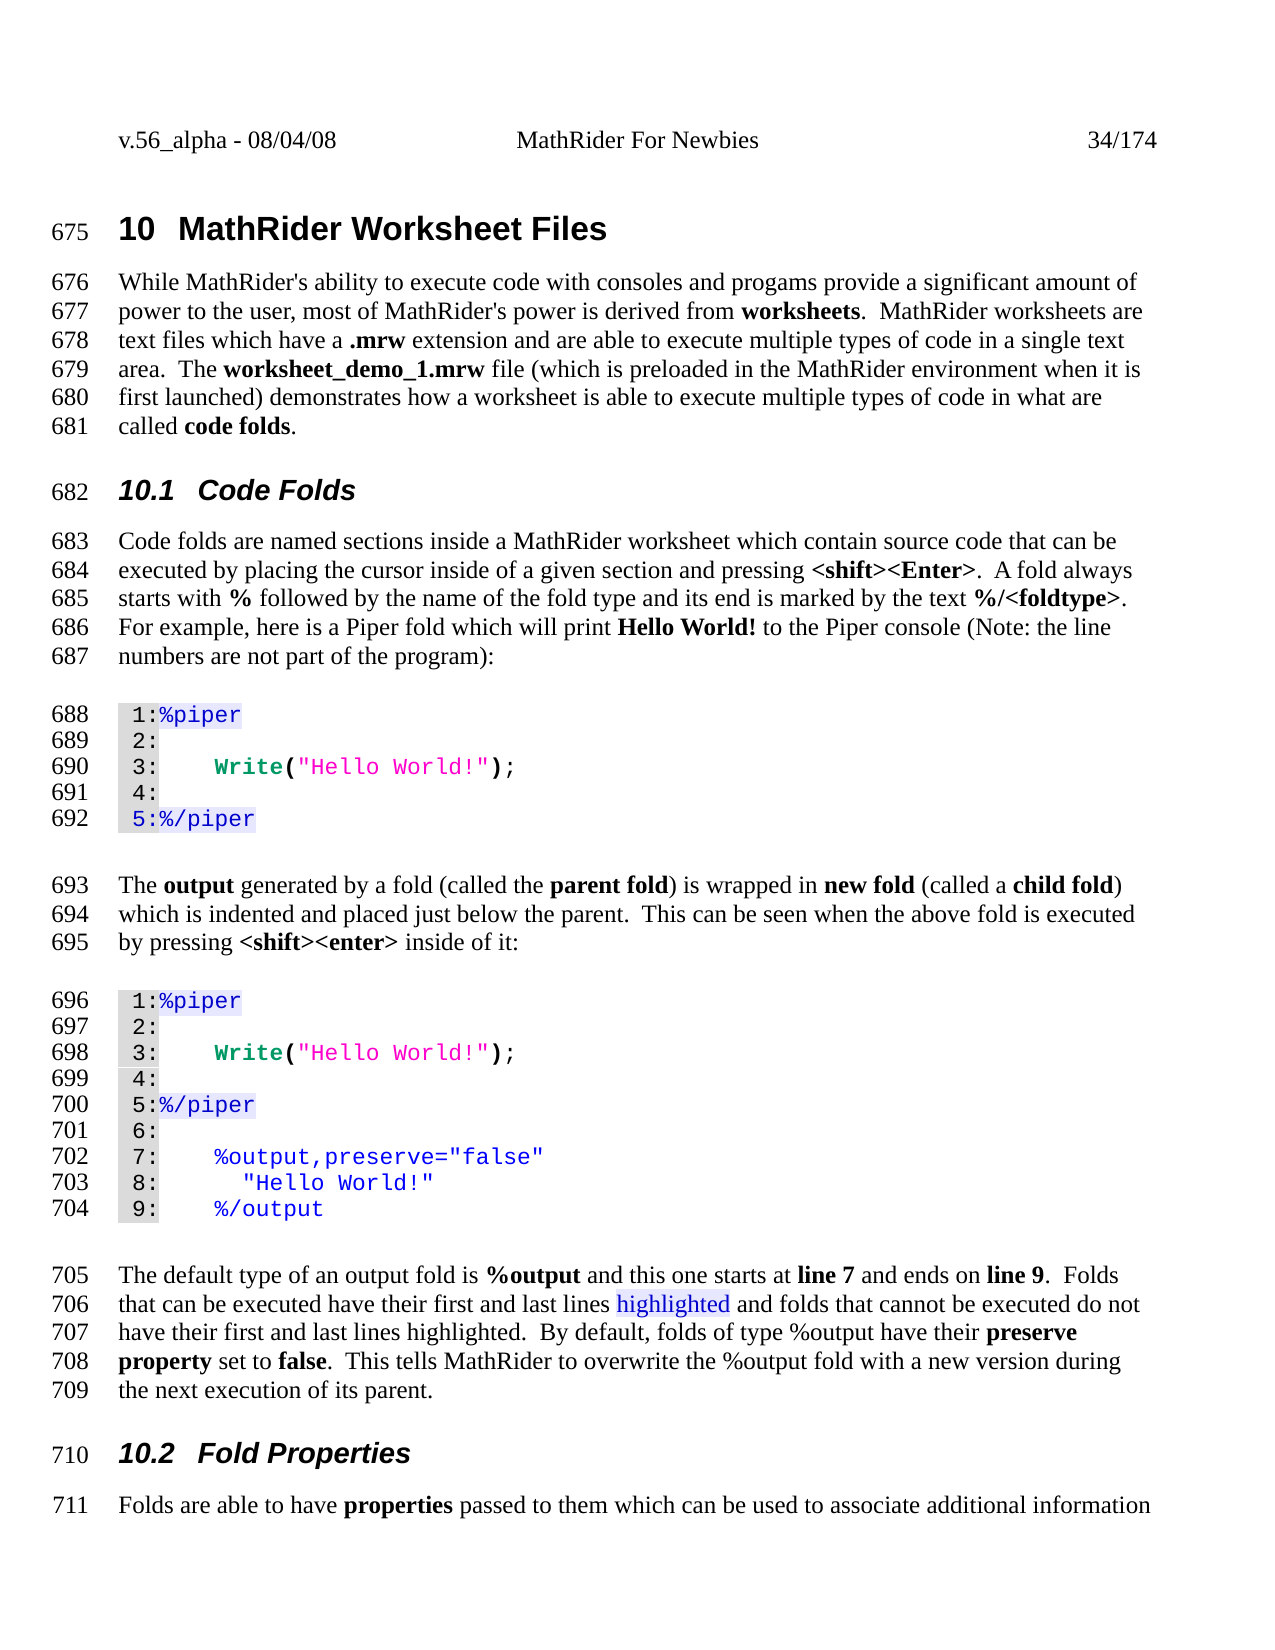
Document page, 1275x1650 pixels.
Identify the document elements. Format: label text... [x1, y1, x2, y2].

text 3: Write("Hello World!"); [118, 1041, 1157, 1067]
text 2: [118, 729, 1157, 755]
text 5:%/piper [118, 1093, 1157, 1119]
text 3: Write("Hello World!"); [118, 755, 1157, 781]
text The output generated by a fold (called the parent fold) is wrapped in new fold (called a child fold) which is indented and placed just below the parent. This can be seen when the above fold is executed by pressing <shift><enter> inside of it: [118, 870, 1157, 956]
text 5:%/piper [118, 807, 1157, 833]
text 4: [118, 781, 1157, 807]
text 1:%piper [118, 989, 1157, 1016]
text 8: "Hello World!" [118, 1171, 1157, 1197]
text Code folds are named sections inside a MathRider worksheet which contain source code that can be executed by placing the cursor inside of a given section and pressing <shift><Enter>. A fold always starts with % followed by the name of the fold type and its end is marked by the text %/<foldtype>. For example, here is a Piper fold which will print Hello World! to the Piper console (Note: the line numbers are not part of the program): [118, 526, 1157, 670]
subtitle Code Folds [118, 472, 1157, 506]
text 4: [118, 1067, 1157, 1093]
text 6: [118, 1119, 1157, 1145]
subtitle Fold Properties [118, 1436, 1157, 1470]
text 2: [118, 1016, 1157, 1041]
text 7: %output,preserve="false" [118, 1145, 1157, 1171]
subtitle MathRider Worksheet Files [118, 209, 1157, 247]
text 9: %/output [118, 1197, 1157, 1223]
text The default type of an output fold is %output and this one starts at line 7 and ends on line 9. Folds that can be executed have their first and last lines highlighted and folds that cannot be executed do not have their first and last lines highlighted. By default, folds of type %output have their preserve property set to false. This tells MathRider to overwrite the %output fold with a new version during the next execution of its parent. [118, 1260, 1157, 1404]
text While MathRider's ability to execute code with consoles and progams provide a significant amount of power to the user, most of MathRider's power is derived from worksheets. MathRider worksheets are text files which have a .mrw extension and are able to execute multiple types of code in a single text area. The worksheet_demo_1.mrw file (which is preloaded in the MathRider environment when it is first launched) demonstrates how a worksheet is able to execute multiple types of code in what are called code folds. [118, 267, 1157, 440]
text Folds are able to have properties passed to them which can be used to associate additional information [118, 1490, 1157, 1518]
text 1:%piper [118, 703, 1157, 729]
